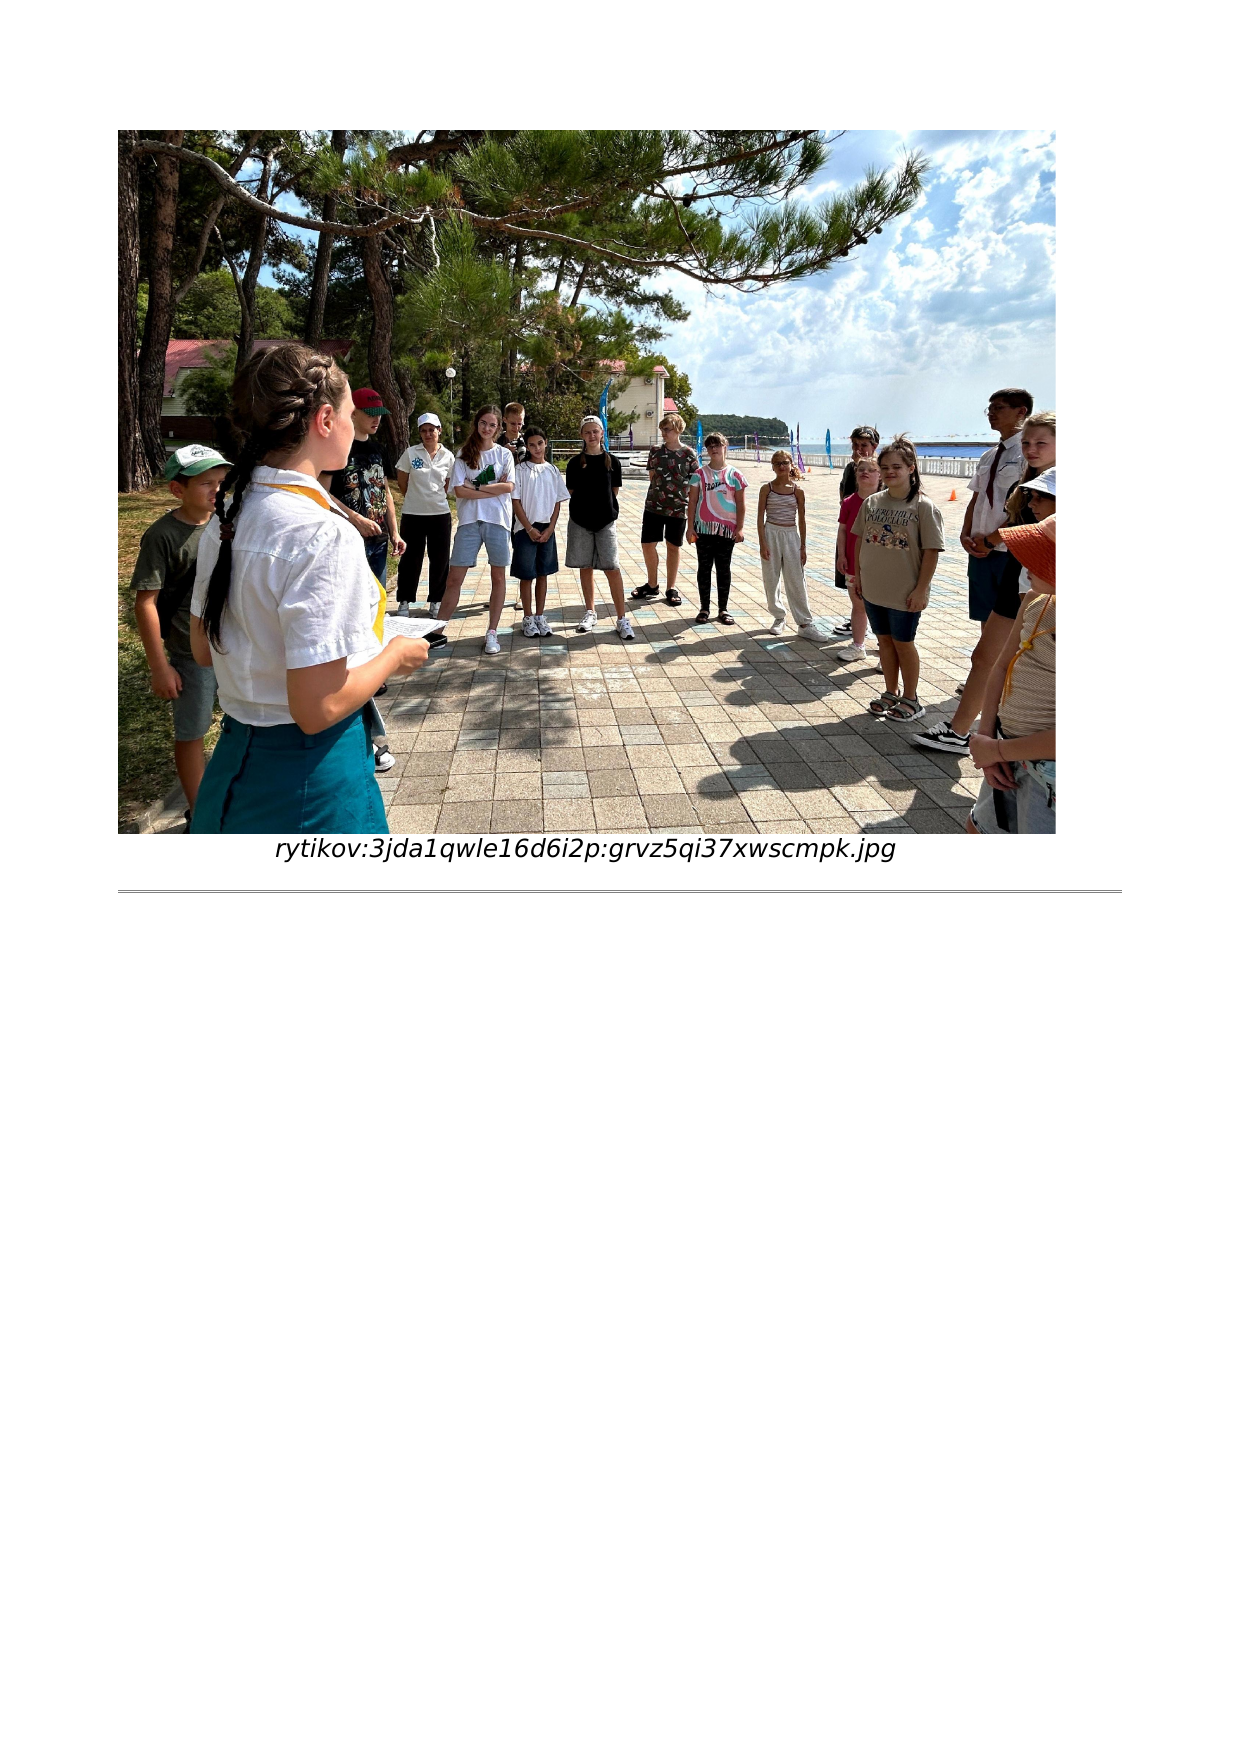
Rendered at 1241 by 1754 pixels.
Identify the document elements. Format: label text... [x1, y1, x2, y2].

text rytikov:3jda1qwle16d6i2p:grvz5qi37xwscmpk.jpg [118, 834, 1056, 863]
picture [328, 751, 340, 759]
picture [347, 727, 358, 732]
picture [339, 736, 359, 743]
picture [290, 811, 306, 821]
picture [118, 130, 1056, 834]
picture [249, 798, 314, 821]
